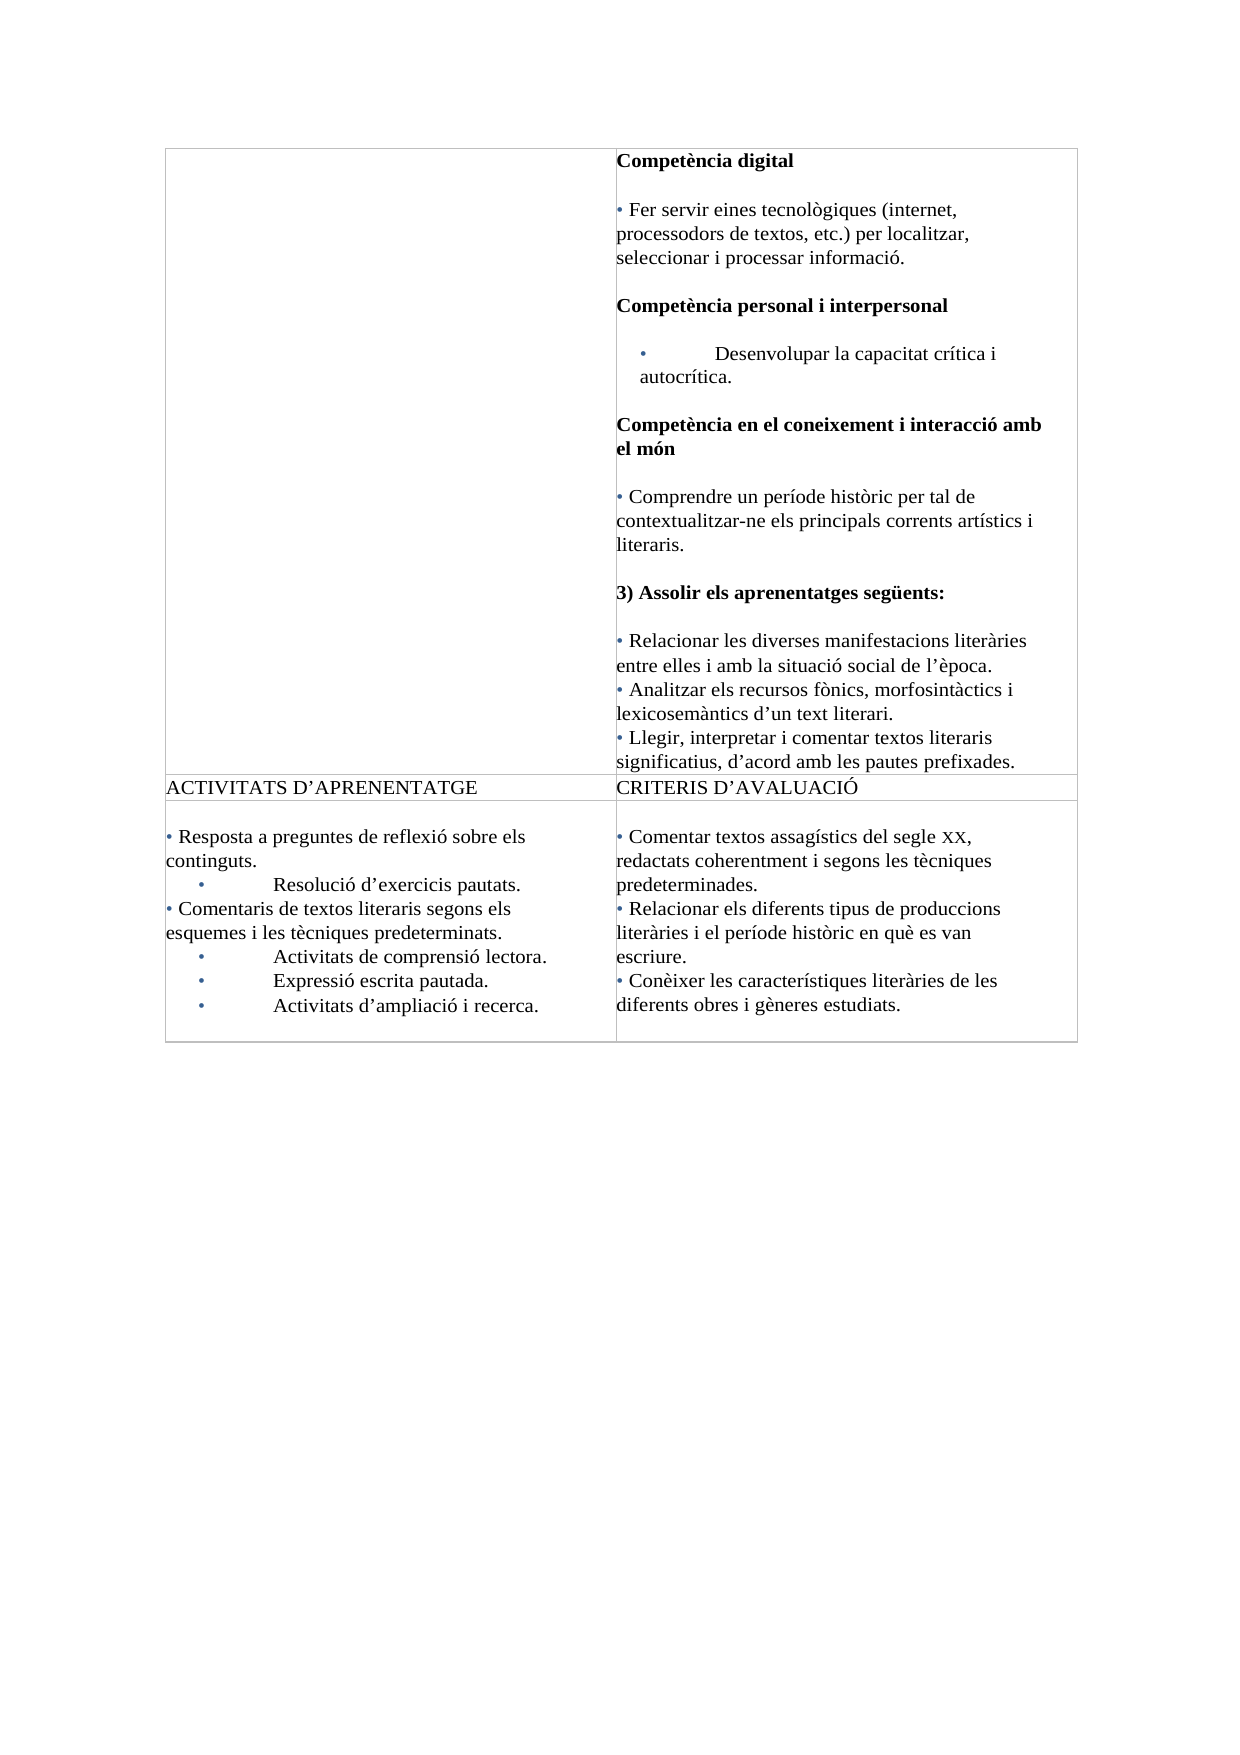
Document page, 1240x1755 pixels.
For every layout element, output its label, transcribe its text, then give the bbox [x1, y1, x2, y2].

table_cell Comentar textos assagístics del segle XX, redactats coherentment i segons les tècniques predeterminades. Relacionar els diferents tipus de produccions literàries i el període històric en què es van escriure. Conèixer les característiques literàries de les diferents obres i gèneres estudiats. [617, 801, 1077, 1041]
table_cell CRITERIS D’AVALUACIÓ [617, 775, 1077, 800]
table_header Competència digital Fer servir eines tecnològiques (internet, processodors de textos, etc.) per localitzar, seleccionar i processar informació. Competència personal i interpersonal Desenvolupar la capacitat crítica i autocrítica. Competència en el coneixement i interacció amb el món Comprendre un període històric per tal de contextualitzar-ne els principals corrents artístics i literaris. 3) Assolir els aprenentatges següents: Relacionar les diverses manifestacions literàries entre elles i amb la situació social de l’època. Analitzar els recursos fònics, morfosintàctics i lexicosemàntics d’un text literari. Llegir, interpretar i comentar textos literaris significatius, d’acord amb les pautes prefixades. [617, 149, 1077, 774]
table_cell ACTIVITATS D’APRENENTATGE [166, 775, 616, 800]
table_header [166, 149, 616, 774]
table_cell Resposta a preguntes de reflexió sobre els continguts. Resolució d’exercicis pautats. Comentaris de textos literaris segons els esquemes i les tècniques predeterminats. Activitats de comprensió lectora. Expressió escrita pautada. Activitats d’ampliació i recerca. [166, 801, 616, 1041]
